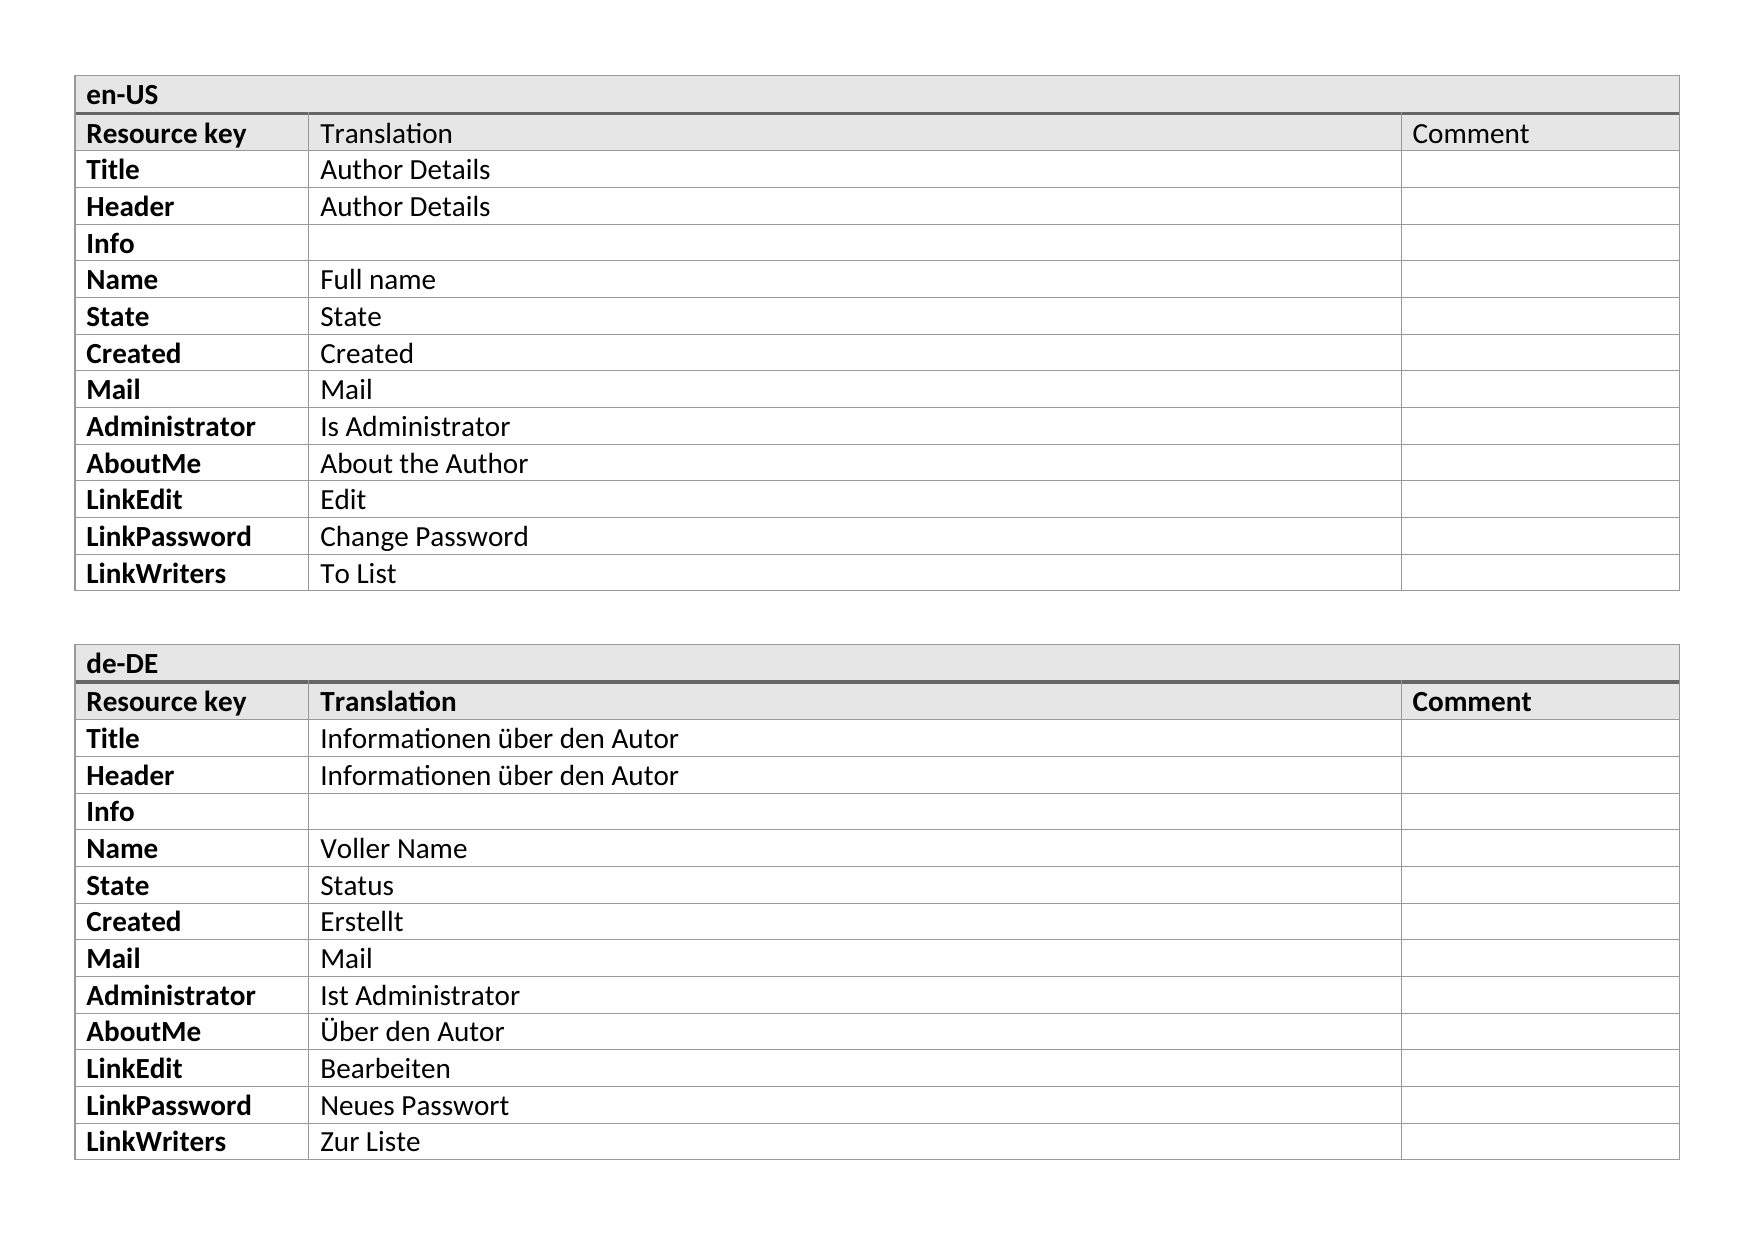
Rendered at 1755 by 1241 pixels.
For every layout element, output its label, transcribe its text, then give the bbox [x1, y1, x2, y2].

table_cell Zur Liste [309, 1124, 1401, 1159]
table_cell LinkEdit [76, 1050, 308, 1086]
table_cell Created [309, 335, 1401, 370]
table_cell [1402, 977, 1679, 1012]
table_cell Author Details [309, 151, 1401, 187]
table_cell Administrator [76, 977, 308, 1012]
table_cell [1402, 1087, 1679, 1122]
table_cell Ist Administrator [309, 977, 1401, 1012]
table_cell Created [76, 335, 308, 370]
table_cell [1402, 335, 1679, 370]
table_cell Change Password [309, 518, 1401, 554]
table_cell Header [76, 757, 308, 792]
table_cell [1402, 188, 1679, 224]
table_cell Title [76, 720, 308, 756]
table_cell Comment [1402, 115, 1679, 150]
table_cell [1402, 261, 1679, 297]
table_cell [1402, 940, 1679, 976]
table_cell To List [309, 555, 1401, 590]
table_cell [1402, 904, 1679, 939]
table_cell Mail [76, 940, 308, 976]
table_cell Name [76, 830, 308, 866]
table_cell Mail [76, 371, 308, 407]
table_cell Resource key [76, 115, 308, 150]
table_cell Translation [309, 684, 1401, 719]
table_cell [1402, 1050, 1679, 1086]
table_cell Über den Autor [309, 1014, 1401, 1049]
table_cell AboutMe [76, 1014, 308, 1049]
table_cell Full name [309, 261, 1401, 297]
table_cell LinkWriters [76, 555, 308, 590]
table_cell Comment [1402, 684, 1679, 719]
table_cell [1402, 1124, 1679, 1159]
table_cell [1402, 555, 1679, 590]
table_cell [309, 225, 1401, 260]
table_cell [1402, 830, 1679, 866]
table_header de-DE [76, 645, 1679, 680]
table_cell [1402, 225, 1679, 260]
table_cell Erstellt [309, 904, 1401, 939]
table_cell [1402, 518, 1679, 554]
table_cell Mail [309, 371, 1401, 407]
table_cell [1402, 151, 1679, 187]
table_cell Title [76, 151, 308, 187]
table_cell [1402, 794, 1679, 829]
table_cell Status [309, 867, 1401, 902]
table_cell Voller Name [309, 830, 1401, 866]
table_cell Is Administrator [309, 408, 1401, 444]
table_cell Bearbeiten [309, 1050, 1401, 1086]
table_cell AboutMe [76, 445, 308, 480]
table_cell Info [76, 225, 308, 260]
table_cell Name [76, 261, 308, 297]
table_cell Informationen über den Autor [309, 720, 1401, 756]
table_header en-US [76, 76, 1679, 112]
table_cell Edit [309, 481, 1401, 517]
table_cell LinkPassword [76, 518, 308, 554]
table_cell [1402, 298, 1679, 334]
table_cell Author Details [309, 188, 1401, 224]
table_cell [1402, 408, 1679, 444]
table_cell State [309, 298, 1401, 334]
table_cell LinkPassword [76, 1087, 308, 1122]
table_cell Neues Passwort [309, 1087, 1401, 1122]
table_cell Administrator [76, 408, 308, 444]
table_cell [309, 794, 1401, 829]
table_cell Mail [309, 940, 1401, 976]
table_cell [1402, 720, 1679, 756]
table_cell Created [76, 904, 308, 939]
table_cell [1402, 481, 1679, 517]
table_cell Informationen über den Autor [309, 757, 1401, 792]
table_cell Info [76, 794, 308, 829]
table_cell [1402, 445, 1679, 480]
table_cell LinkEdit [76, 481, 308, 517]
table_cell [1402, 1014, 1679, 1049]
table_cell Resource key [76, 684, 308, 719]
table_cell State [76, 867, 308, 902]
table_cell About the Author [309, 445, 1401, 480]
table_cell [1402, 371, 1679, 407]
table_cell LinkWriters [76, 1124, 308, 1159]
table_cell [1402, 867, 1679, 902]
table_cell Translation [309, 115, 1401, 150]
table_cell State [76, 298, 308, 334]
table_cell [1402, 757, 1679, 792]
table_cell Header [76, 188, 308, 224]
